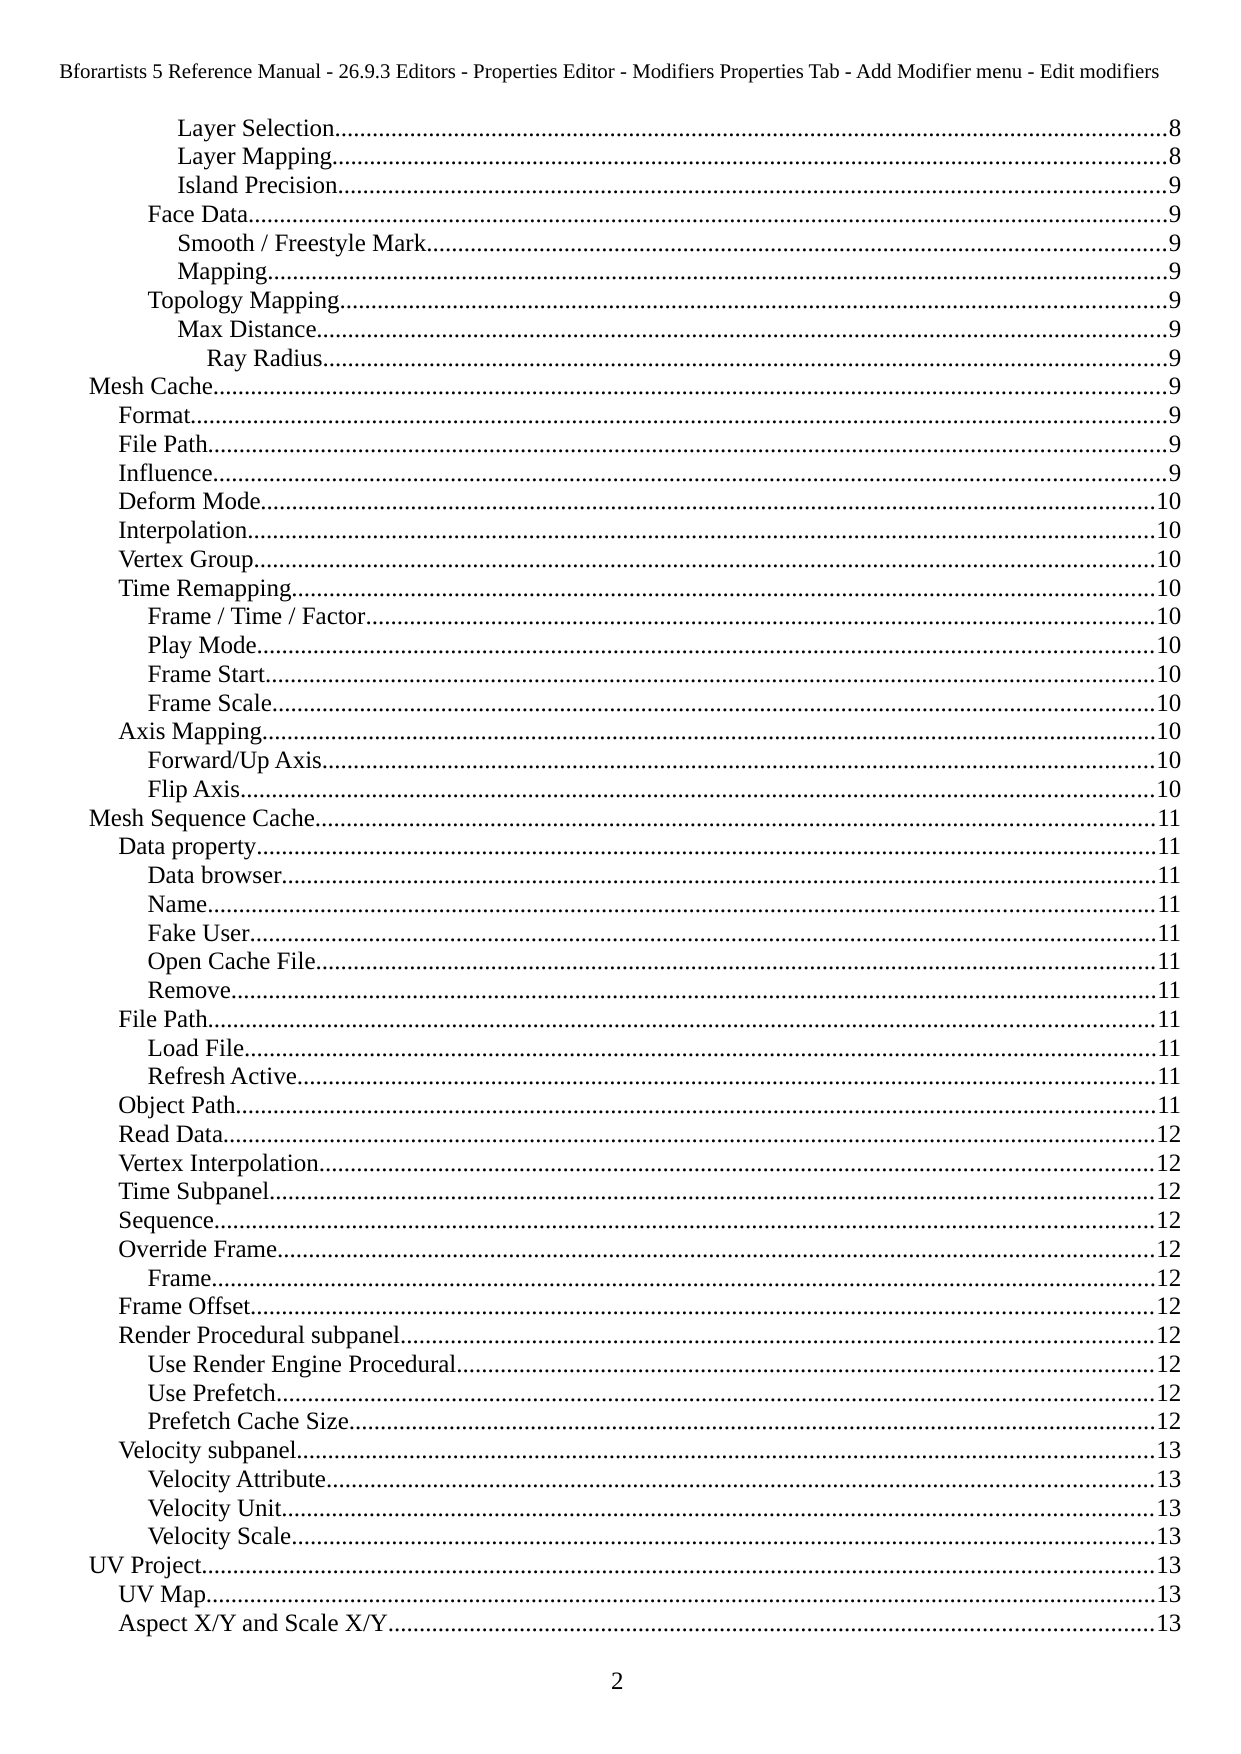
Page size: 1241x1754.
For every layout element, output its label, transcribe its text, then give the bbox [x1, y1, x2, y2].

text File Path 11 [118, 1004, 1181, 1033]
text Velocity subpanel 13 [118, 1435, 1181, 1464]
text Face Data 9 [147, 199, 1181, 228]
text Influence 9 [118, 458, 1181, 486]
text Island Precision 9 [177, 170, 1181, 199]
text Read Data 12 [118, 1119, 1181, 1148]
text Layer Mapping 8 [177, 141, 1181, 170]
text Forward/Up Axis 10 [147, 745, 1181, 774]
text Axis Mapping 10 [118, 716, 1181, 745]
text Use Prefetch 12 [147, 1378, 1181, 1406]
text Frame / Time / Factor 10 [147, 601, 1181, 630]
text Data browser 11 [147, 860, 1181, 889]
text Frame 12 [147, 1263, 1181, 1291]
text Deform Mode 10 [118, 486, 1181, 515]
text Time Subpanel 12 [118, 1176, 1181, 1205]
text Open Cache File 11 [147, 946, 1181, 975]
text Refresh Active 11 [147, 1061, 1181, 1090]
text Interpolation 10 [118, 515, 1181, 544]
text Mesh Cache 9 [88, 371, 1181, 400]
text Vertex Group 10 [118, 544, 1181, 573]
text Topology Mapping 9 [147, 285, 1181, 314]
text UV Map 13 [118, 1579, 1181, 1608]
text Flip Axis 10 [147, 774, 1181, 803]
text Prefetch Cache Size 12 [147, 1406, 1181, 1435]
text File Path 9 [118, 429, 1181, 458]
text Ray Radius 9 [206, 343, 1181, 371]
text Frame Offset 12 [118, 1291, 1181, 1320]
text Max Distance 9 [177, 314, 1181, 343]
text Vertex Interpolation 12 [118, 1148, 1181, 1176]
text Sequence 12 [118, 1205, 1181, 1234]
text Load File 11 [147, 1033, 1181, 1061]
text Override Frame 12 [118, 1234, 1181, 1263]
text UV Project 13 [88, 1550, 1181, 1579]
text Mesh Sequence Cache 11 [88, 803, 1181, 831]
text Frame Start 10 [147, 659, 1181, 688]
text Frame Scale 10 [147, 688, 1181, 716]
text Time Remapping 10 [118, 573, 1181, 601]
text Format 9 [118, 400, 1181, 429]
text Velocity Attribute 13 [147, 1464, 1181, 1493]
text Use Render Engine Procedural 12 [147, 1349, 1181, 1378]
text Object Path 11 [118, 1090, 1181, 1119]
text Layer Selection 8 [177, 113, 1181, 141]
text Name 11 [147, 889, 1181, 918]
text Velocity Scale 13 [147, 1521, 1181, 1550]
text Remove 11 [147, 975, 1181, 1004]
text Data property 11 [118, 831, 1181, 860]
text Render Procedural subpanel 12 [118, 1320, 1181, 1349]
text Velocity Unit 13 [147, 1493, 1181, 1521]
text Play Mode 10 [147, 630, 1181, 659]
text Smooth / Freestyle Mark 9 [177, 228, 1181, 256]
text Fake User 11 [147, 918, 1181, 946]
text Aspect X/Y and Scale X/Y 13 [118, 1608, 1181, 1636]
text Mapping 9 [177, 256, 1181, 285]
